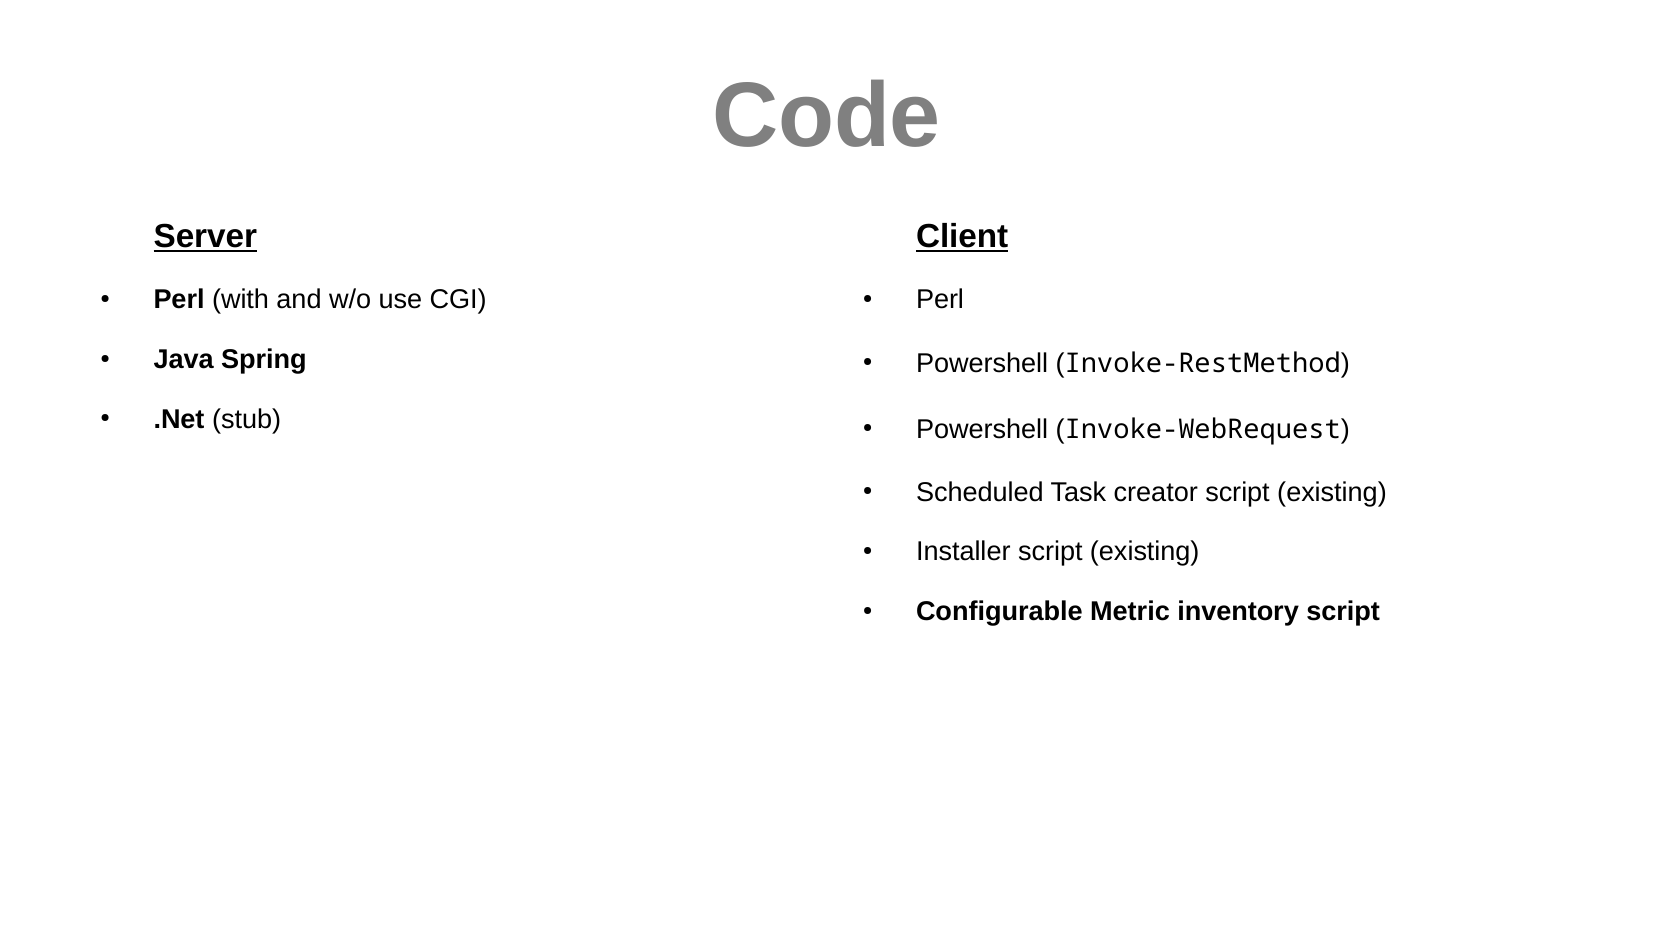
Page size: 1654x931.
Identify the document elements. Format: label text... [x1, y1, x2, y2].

list Client Perl Powershell (Invoke-RestMethod) Powershell (Invoke-WebRequest) Scheduled Task creator script (existing) Installer script (existing) Configurable Metric inventory script [845, 217, 1572, 758]
title Code [82, 37, 1571, 193]
list Server Perl (with and w/o use CGI) Java Spring .Net (stub) [82, 217, 809, 488]
